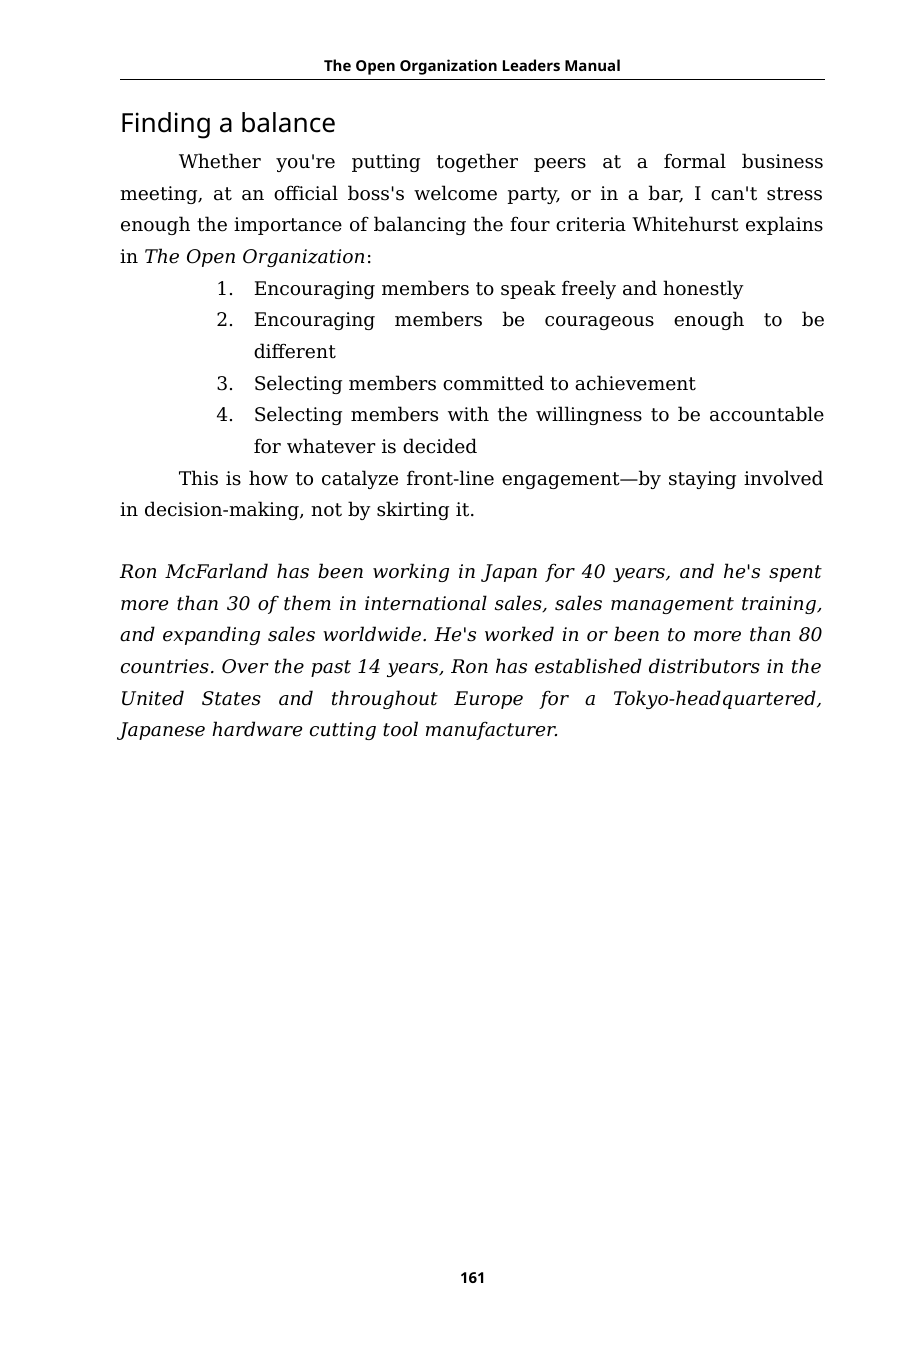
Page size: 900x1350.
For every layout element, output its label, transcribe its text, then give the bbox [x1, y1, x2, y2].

text This is how to catalyze front-line engagement—by staying involved in decision-making, not by skirting it. [120, 468, 825, 521]
text Ron McFarland has been working in Japan for 40 years, and he's spent more than 30 of them in international sales, sales management training, and expanding sales worldwide. He's worked in or been to more than 80 countries. Over the past 14 years, Ron has established distributors in the United States and throughout Europe for a Tokyo-headquartered, Japanese hardware cutting tool manufacturer. [120, 561, 825, 741]
text Whether you're putting together peers at a formal business meeting, at an official boss's welcome party, or in a bar, I can't stress enough the importance of balancing the four criteria Whitehurst explains in The Open Organization: [120, 151, 825, 268]
list Selecting members committed to achievement [216, 373, 825, 394]
list Selecting members with the willingness to be accountable for whatever is decided [216, 404, 825, 458]
list Encouraging members be courageous enough to be different [216, 309, 825, 363]
list Encouraging members to speak freely and honestly [216, 278, 825, 299]
subtitle Finding a balance [120, 109, 825, 139]
